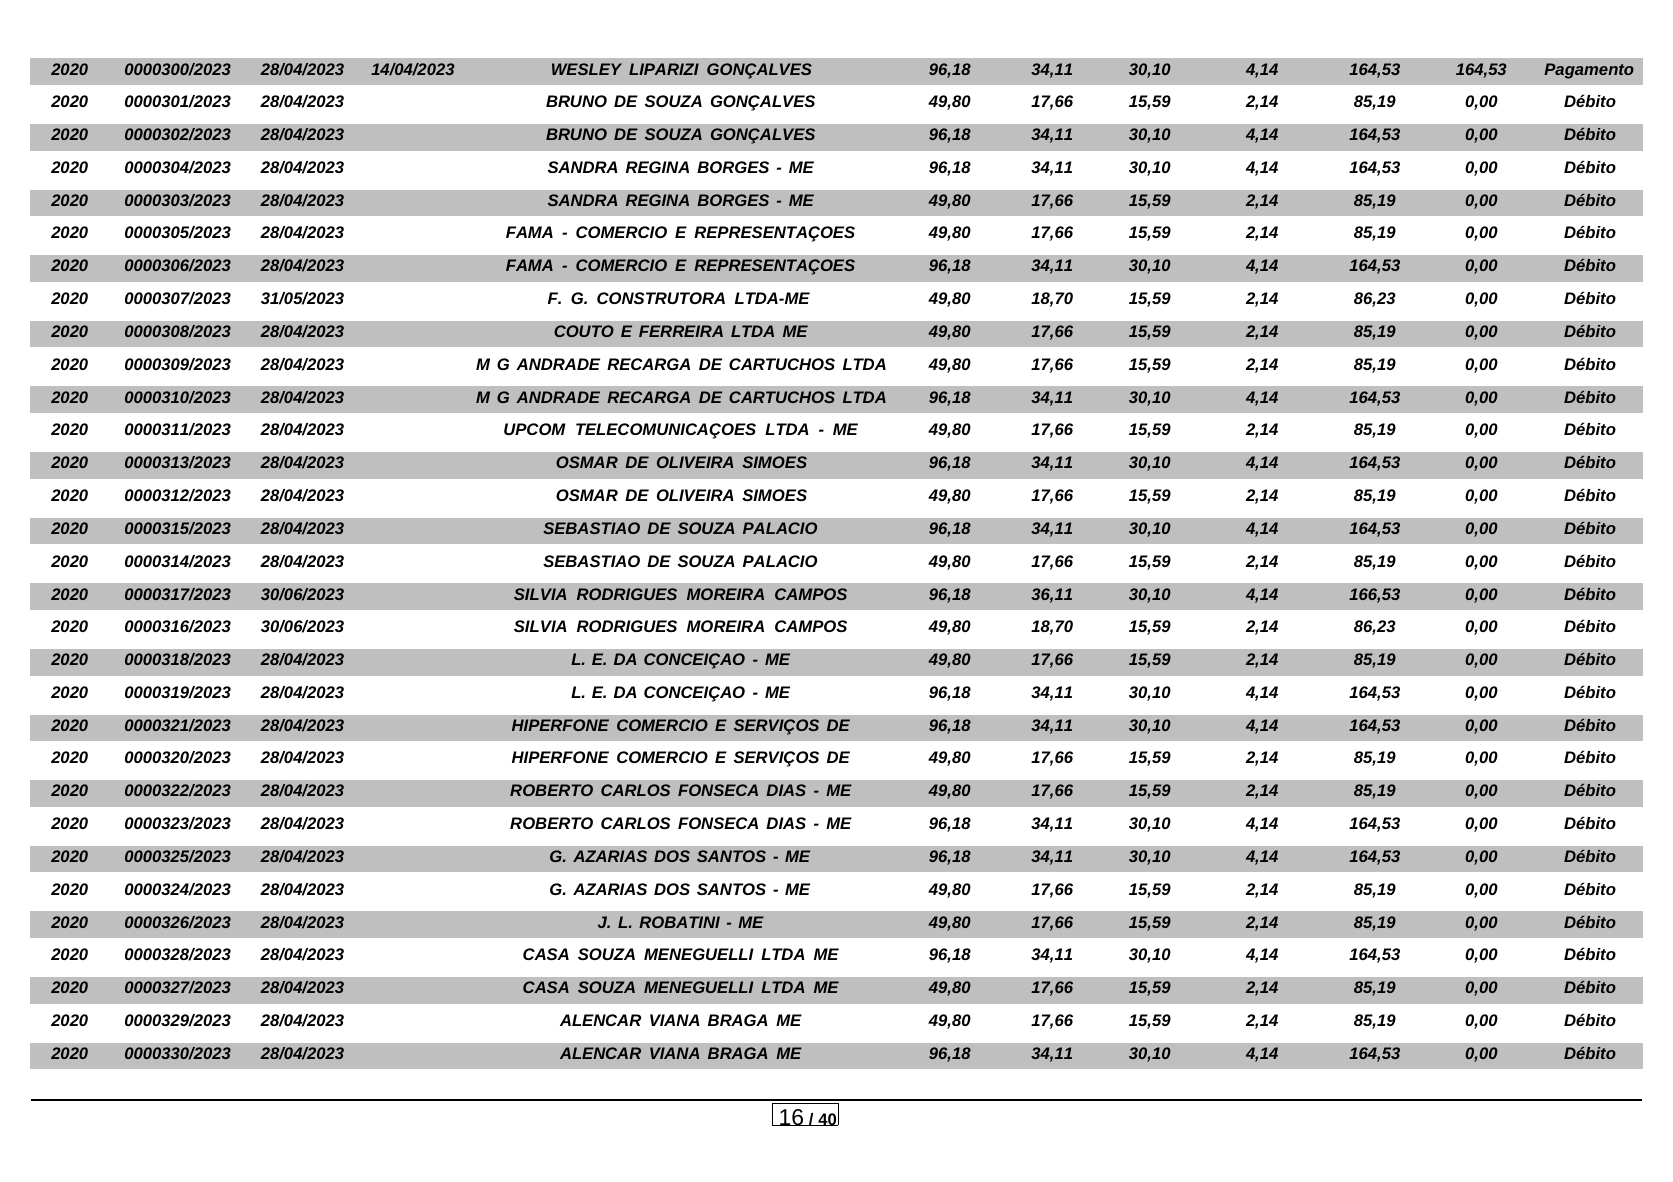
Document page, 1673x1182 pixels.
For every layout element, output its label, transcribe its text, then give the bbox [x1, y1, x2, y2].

table_cell [358, 348, 465, 386]
table_cell Débito [1524, 780, 1643, 807]
table_cell [358, 873, 465, 911]
table_cell 0,00 [1428, 282, 1524, 321]
table_cell 28/04/2023 [245, 518, 358, 544]
table_cell 4,14 [1209, 518, 1314, 544]
table_cell 0000314/2023 [105, 544, 245, 583]
table_cell 0000318/2023 [105, 649, 245, 676]
table_cell [358, 846, 465, 872]
table_cell UPCOM TELECOMUNICAÇOES LTDA - ME [465, 413, 909, 452]
table_cell Débito [1524, 977, 1643, 1004]
table_cell 2020 [30, 583, 105, 610]
table_cell 17,66 [1001, 780, 1101, 807]
table_cell 85,19 [1314, 911, 1428, 938]
table_cell Débito [1524, 938, 1643, 977]
table_cell 2,14 [1209, 741, 1314, 780]
table_cell [358, 190, 465, 216]
table_cell 28/04/2023 [245, 1043, 358, 1069]
table_cell 30,10 [1101, 386, 1209, 413]
table_cell 30,10 [1101, 255, 1209, 282]
table_cell 34,11 [1001, 676, 1101, 714]
table_cell 0,00 [1428, 321, 1524, 347]
table_cell 30,10 [1101, 151, 1209, 189]
table_cell 0000321/2023 [105, 715, 245, 741]
table_cell [358, 610, 465, 649]
table_cell 28/04/2023 [245, 807, 358, 846]
table_cell [358, 282, 465, 321]
table_cell 0000303/2023 [105, 190, 245, 216]
table_cell 2,14 [1209, 544, 1314, 583]
table_cell 0,00 [1428, 151, 1524, 189]
table_cell Débito [1524, 255, 1643, 282]
table_cell 49,80 [909, 282, 1001, 321]
table_cell 85,19 [1314, 479, 1428, 518]
table_cell 2,14 [1209, 977, 1314, 1004]
table_cell 4,14 [1209, 846, 1314, 872]
table_cell G. AZARIAS DOS SANTOS - ME [465, 846, 909, 872]
table_cell Débito [1524, 715, 1643, 741]
table_cell SANDRA REGINA BORGES - ME [465, 190, 909, 216]
table_cell ROBERTO CARLOS FONSECA DIAS - ME [465, 780, 909, 807]
table_cell 30/06/2023 [245, 583, 358, 610]
table_cell 17,66 [1001, 649, 1101, 676]
table_cell 0,00 [1428, 807, 1524, 846]
table_cell 0,00 [1428, 124, 1524, 151]
table_cell 0000324/2023 [105, 873, 245, 911]
table_cell 0000309/2023 [105, 348, 245, 386]
table_cell OSMAR DE OLIVEIRA SIMOES [465, 479, 909, 518]
table_cell COUTO E FERREIRA LTDA ME [465, 321, 909, 347]
table_cell [358, 124, 465, 151]
table_cell Débito [1524, 282, 1643, 321]
table_cell 2,14 [1209, 282, 1314, 321]
table_cell [358, 938, 465, 977]
table_cell 2020 [30, 846, 105, 872]
table_cell 0000305/2023 [105, 216, 245, 255]
table_cell 15,59 [1101, 911, 1209, 938]
table_cell 85,19 [1314, 85, 1428, 124]
table_cell 85,19 [1314, 873, 1428, 911]
table_cell 28/04/2023 [245, 846, 358, 872]
table_cell [358, 321, 465, 347]
table_cell 0,00 [1428, 1043, 1524, 1069]
table_cell M G ANDRADE RECARGA DE CARTUCHOS LTDA [465, 386, 909, 413]
table_cell [358, 807, 465, 846]
table_cell [358, 780, 465, 807]
table_cell 15,59 [1101, 282, 1209, 321]
table_cell 96,18 [909, 518, 1001, 544]
table_cell Débito [1524, 583, 1643, 610]
table_cell 2020 [30, 479, 105, 518]
table_cell HIPERFONE COMERCIO E SERVIÇOS DE [465, 741, 909, 780]
table_cell 30,10 [1101, 452, 1209, 479]
table_cell 2020 [30, 124, 105, 151]
table_cell 86,23 [1314, 610, 1428, 649]
table_header 28/04/2023 [245, 58, 358, 85]
table_cell 164,53 [1314, 676, 1428, 714]
table_cell 28/04/2023 [245, 1004, 358, 1043]
table_cell 15,59 [1101, 649, 1209, 676]
table_cell 34,11 [1001, 255, 1101, 282]
table_cell 49,80 [909, 873, 1001, 911]
table_header 164,53 [1428, 58, 1524, 85]
table_cell 28/04/2023 [245, 190, 358, 216]
table_cell 49,80 [909, 190, 1001, 216]
table_cell 2020 [30, 413, 105, 452]
table_cell 96,18 [909, 386, 1001, 413]
table_cell 96,18 [909, 583, 1001, 610]
table_cell 0,00 [1428, 911, 1524, 938]
table_cell 49,80 [909, 780, 1001, 807]
table_header 14/04/2023 [358, 58, 465, 85]
table_cell 0,00 [1428, 649, 1524, 676]
table_cell 0,00 [1428, 190, 1524, 216]
table_cell 30,10 [1101, 676, 1209, 714]
table_cell [358, 452, 465, 479]
table_cell 2,14 [1209, 780, 1314, 807]
table_cell 2,14 [1209, 321, 1314, 347]
table_cell 2020 [30, 452, 105, 479]
table_cell 0,00 [1428, 610, 1524, 649]
table_cell ROBERTO CARLOS FONSECA DIAS - ME [465, 807, 909, 846]
table_header 96,18 [909, 58, 1001, 85]
table_cell 0000322/2023 [105, 780, 245, 807]
table_cell 2020 [30, 348, 105, 386]
table_cell 2,14 [1209, 413, 1314, 452]
table_cell 15,59 [1101, 1004, 1209, 1043]
table_cell 0,00 [1428, 452, 1524, 479]
table_cell 2020 [30, 190, 105, 216]
table_cell 2020 [30, 151, 105, 189]
table_cell 17,66 [1001, 479, 1101, 518]
table_cell 17,66 [1001, 321, 1101, 347]
table_cell 0,00 [1428, 518, 1524, 544]
table_cell SILVIA RODRIGUES MOREIRA CAMPOS [465, 583, 909, 610]
table_cell 17,66 [1001, 873, 1101, 911]
table_cell 0,00 [1428, 977, 1524, 1004]
table_header WESLEY LIPARIZI GONÇALVES [465, 58, 909, 85]
table_cell 28/04/2023 [245, 741, 358, 780]
table_cell 2020 [30, 873, 105, 911]
table_cell SILVIA RODRIGUES MOREIRA CAMPOS [465, 610, 909, 649]
table_cell Débito [1524, 151, 1643, 189]
table_cell Débito [1524, 124, 1643, 151]
table_cell Débito [1524, 1043, 1643, 1069]
table_cell 49,80 [909, 911, 1001, 938]
table_cell 49,80 [909, 741, 1001, 780]
table_cell 4,14 [1209, 255, 1314, 282]
table_header 2020 [30, 58, 105, 85]
table_cell F. G. CONSTRUTORA LTDA-ME [465, 282, 909, 321]
table_cell L. E. DA CONCEIÇAO - ME [465, 649, 909, 676]
table_header Pagamento [1524, 58, 1643, 85]
table_cell 17,66 [1001, 348, 1101, 386]
table_cell 164,53 [1314, 151, 1428, 189]
table_cell 34,11 [1001, 452, 1101, 479]
table_cell [358, 544, 465, 583]
table_cell 15,59 [1101, 348, 1209, 386]
table_cell 4,14 [1209, 676, 1314, 714]
table_cell 15,59 [1101, 610, 1209, 649]
table_cell Débito [1524, 386, 1643, 413]
table_cell 164,53 [1314, 715, 1428, 741]
table_cell 4,14 [1209, 452, 1314, 479]
table_cell 85,19 [1314, 780, 1428, 807]
table_cell 49,80 [909, 649, 1001, 676]
table_cell 0000312/2023 [105, 479, 245, 518]
table_cell 15,59 [1101, 977, 1209, 1004]
table_cell 85,19 [1314, 544, 1428, 583]
table_cell Débito [1524, 85, 1643, 124]
table_cell 49,80 [909, 1004, 1001, 1043]
table_cell 166,53 [1314, 583, 1428, 610]
table_cell [358, 151, 465, 189]
table_cell 28/04/2023 [245, 321, 358, 347]
table_cell 30,10 [1101, 846, 1209, 872]
table_cell 0,00 [1428, 348, 1524, 386]
table_cell 0000308/2023 [105, 321, 245, 347]
table_cell Débito [1524, 1004, 1643, 1043]
table_cell 17,66 [1001, 741, 1101, 780]
table_cell BRUNO DE SOUZA GONÇALVES [465, 124, 909, 151]
table_cell 28/04/2023 [245, 977, 358, 1004]
table_cell 34,11 [1001, 124, 1101, 151]
table_cell [358, 1043, 465, 1069]
table_cell [358, 741, 465, 780]
table_cell 0000304/2023 [105, 151, 245, 189]
table_cell 96,18 [909, 938, 1001, 977]
table_cell [358, 676, 465, 714]
table_cell 34,11 [1001, 846, 1101, 872]
table_cell [358, 715, 465, 741]
table_cell 96,18 [909, 676, 1001, 714]
table_cell 34,11 [1001, 938, 1101, 977]
table_cell 2020 [30, 321, 105, 347]
table_cell 49,80 [909, 321, 1001, 347]
table_cell 96,18 [909, 255, 1001, 282]
table_cell 18,70 [1001, 282, 1101, 321]
table_cell 17,66 [1001, 911, 1101, 938]
table_cell 164,53 [1314, 386, 1428, 413]
table_cell 0000325/2023 [105, 846, 245, 872]
table_cell 85,19 [1314, 1004, 1428, 1043]
table_cell ALENCAR VIANA BRAGA ME [465, 1043, 909, 1069]
table_cell 18,70 [1001, 610, 1101, 649]
table_cell [358, 85, 465, 124]
table_cell 15,59 [1101, 544, 1209, 583]
table_cell 2020 [30, 741, 105, 780]
table_cell 30,10 [1101, 938, 1209, 977]
table_cell 164,53 [1314, 1043, 1428, 1069]
table_cell 0000311/2023 [105, 413, 245, 452]
table_cell 0,00 [1428, 413, 1524, 452]
table_cell [358, 413, 465, 452]
table_cell 164,53 [1314, 452, 1428, 479]
table_cell 0000320/2023 [105, 741, 245, 780]
table_cell 0000319/2023 [105, 676, 245, 714]
table_cell 2020 [30, 544, 105, 583]
table_cell Débito [1524, 676, 1643, 714]
table_cell 2,14 [1209, 1004, 1314, 1043]
table_cell 30,10 [1101, 518, 1209, 544]
table_cell Débito [1524, 544, 1643, 583]
table_cell [358, 583, 465, 610]
table_cell 15,59 [1101, 413, 1209, 452]
table_cell 0,00 [1428, 544, 1524, 583]
table_cell 0000316/2023 [105, 610, 245, 649]
table_cell 15,59 [1101, 780, 1209, 807]
table_cell 4,14 [1209, 1043, 1314, 1069]
table_cell 85,19 [1314, 190, 1428, 216]
table_cell 31/05/2023 [245, 282, 358, 321]
table_cell 85,19 [1314, 321, 1428, 347]
table_cell 17,66 [1001, 190, 1101, 216]
table_cell 34,11 [1001, 518, 1101, 544]
table_cell 2020 [30, 807, 105, 846]
table_cell 49,80 [909, 348, 1001, 386]
table_cell 0000301/2023 [105, 85, 245, 124]
table_cell Débito [1524, 741, 1643, 780]
table_cell 2,14 [1209, 873, 1314, 911]
table_cell ALENCAR VIANA BRAGA ME [465, 1004, 909, 1043]
table_cell 28/04/2023 [245, 386, 358, 413]
table_cell 0,00 [1428, 85, 1524, 124]
table_cell 0,00 [1428, 386, 1524, 413]
table_cell 0,00 [1428, 873, 1524, 911]
table_cell 30,10 [1101, 1043, 1209, 1069]
table_cell 49,80 [909, 413, 1001, 452]
table_cell Débito [1524, 479, 1643, 518]
table_cell 0,00 [1428, 938, 1524, 977]
table_cell 0,00 [1428, 583, 1524, 610]
table_cell 17,66 [1001, 1004, 1101, 1043]
table_cell 4,14 [1209, 938, 1314, 977]
table_cell [358, 255, 465, 282]
table_cell 28/04/2023 [245, 873, 358, 911]
table_cell 2020 [30, 715, 105, 741]
table_cell [358, 1004, 465, 1043]
table_cell 2020 [30, 977, 105, 1004]
table_cell 30,10 [1101, 583, 1209, 610]
table_cell 0000315/2023 [105, 518, 245, 544]
table_cell 4,14 [1209, 715, 1314, 741]
table_cell 164,53 [1314, 255, 1428, 282]
table_cell SANDRA REGINA BORGES - ME [465, 151, 909, 189]
table_cell 164,53 [1314, 938, 1428, 977]
table_header 34,11 [1001, 58, 1101, 85]
table_cell OSMAR DE OLIVEIRA SIMOES [465, 452, 909, 479]
table_cell Débito [1524, 911, 1643, 938]
table_cell 0000330/2023 [105, 1043, 245, 1069]
table_cell 2020 [30, 255, 105, 282]
table_cell Débito [1524, 807, 1643, 846]
table_cell 15,59 [1101, 741, 1209, 780]
table_cell 4,14 [1209, 386, 1314, 413]
table_cell CASA SOUZA MENEGUELLI LTDA ME [465, 938, 909, 977]
table_cell 4,14 [1209, 151, 1314, 189]
table_cell [358, 649, 465, 676]
table_cell 30/06/2023 [245, 610, 358, 649]
table_cell 34,11 [1001, 807, 1101, 846]
table_cell [358, 479, 465, 518]
table_cell 4,14 [1209, 124, 1314, 151]
table_cell 28/04/2023 [245, 452, 358, 479]
table_cell 30,10 [1101, 124, 1209, 151]
table_cell Débito [1524, 348, 1643, 386]
table_cell 28/04/2023 [245, 413, 358, 452]
table_cell Débito [1524, 610, 1643, 649]
table_cell HIPERFONE COMERCIO E SERVIÇOS DE [465, 715, 909, 741]
table_cell 2,14 [1209, 911, 1314, 938]
table_cell 4,14 [1209, 583, 1314, 610]
table_cell 2020 [30, 911, 105, 938]
table_cell FAMA - COMERCIO E REPRESENTAÇOES [465, 216, 909, 255]
table_cell 28/04/2023 [245, 715, 358, 741]
table_cell 28/04/2023 [245, 649, 358, 676]
table_cell 2020 [30, 938, 105, 977]
table_cell 49,80 [909, 479, 1001, 518]
table_cell 2,14 [1209, 348, 1314, 386]
table_header 164,53 [1314, 58, 1428, 85]
table_cell 85,19 [1314, 649, 1428, 676]
table_cell 15,59 [1101, 85, 1209, 124]
table_cell 36,11 [1001, 583, 1101, 610]
table_cell 0000310/2023 [105, 386, 245, 413]
table_cell 0,00 [1428, 715, 1524, 741]
table_cell Débito [1524, 321, 1643, 347]
table_cell BRUNO DE SOUZA GONÇALVES [465, 85, 909, 124]
table_cell [358, 518, 465, 544]
table_cell 34,11 [1001, 151, 1101, 189]
table_cell 0000313/2023 [105, 452, 245, 479]
table_cell 2,14 [1209, 610, 1314, 649]
table_cell 28/04/2023 [245, 938, 358, 977]
table_cell Débito [1524, 190, 1643, 216]
table_cell 17,66 [1001, 85, 1101, 124]
table_cell 0000323/2023 [105, 807, 245, 846]
table_cell 30,10 [1101, 715, 1209, 741]
table_cell 96,18 [909, 846, 1001, 872]
table_cell 28/04/2023 [245, 676, 358, 714]
table_header 30,10 [1101, 58, 1209, 85]
table_cell 17,66 [1001, 544, 1101, 583]
table_cell Débito [1524, 518, 1643, 544]
table_cell 0000326/2023 [105, 911, 245, 938]
table_cell 49,80 [909, 85, 1001, 124]
table_cell 49,80 [909, 216, 1001, 255]
table_cell 17,66 [1001, 413, 1101, 452]
table_cell Débito [1524, 873, 1643, 911]
table_cell 0000317/2023 [105, 583, 245, 610]
table_cell Débito [1524, 413, 1643, 452]
table_cell Débito [1524, 216, 1643, 255]
table_cell 30,10 [1101, 807, 1209, 846]
table_cell 2020 [30, 216, 105, 255]
table_cell 0000307/2023 [105, 282, 245, 321]
table_cell 0,00 [1428, 741, 1524, 780]
table_cell 0,00 [1428, 780, 1524, 807]
table_cell Débito [1524, 452, 1643, 479]
table_cell SEBASTIAO DE SOUZA PALACIO [465, 544, 909, 583]
table_cell 85,19 [1314, 413, 1428, 452]
table_cell 164,53 [1314, 124, 1428, 151]
table_cell 96,18 [909, 151, 1001, 189]
table_cell 164,53 [1314, 846, 1428, 872]
table_cell SEBASTIAO DE SOUZA PALACIO [465, 518, 909, 544]
table_cell 0000327/2023 [105, 977, 245, 1004]
table_cell 2,14 [1209, 649, 1314, 676]
table_cell 28/04/2023 [245, 151, 358, 189]
table_cell 0,00 [1428, 479, 1524, 518]
table_cell 2,14 [1209, 479, 1314, 518]
table_cell CASA SOUZA MENEGUELLI LTDA ME [465, 977, 909, 1004]
table_cell 28/04/2023 [245, 911, 358, 938]
table_cell 15,59 [1101, 190, 1209, 216]
table_cell 15,59 [1101, 479, 1209, 518]
table_cell 85,19 [1314, 348, 1428, 386]
table_cell 28/04/2023 [245, 85, 358, 124]
table_cell 85,19 [1314, 977, 1428, 1004]
table_cell [358, 216, 465, 255]
table_cell 28/04/2023 [245, 124, 358, 151]
table_cell 17,66 [1001, 216, 1101, 255]
table_cell 96,18 [909, 1043, 1001, 1069]
table_cell 0000329/2023 [105, 1004, 245, 1043]
table_cell 86,23 [1314, 282, 1428, 321]
table_cell 4,14 [1209, 807, 1314, 846]
table_cell 28/04/2023 [245, 780, 358, 807]
table_cell 2020 [30, 610, 105, 649]
table_cell 15,59 [1101, 216, 1209, 255]
table_cell 0,00 [1428, 676, 1524, 714]
table_cell 0,00 [1428, 255, 1524, 282]
table_cell [358, 911, 465, 938]
table_cell Débito [1524, 649, 1643, 676]
table_cell 2020 [30, 676, 105, 714]
table_cell 2020 [30, 1004, 105, 1043]
table_cell J. L. ROBATINI - ME [465, 911, 909, 938]
table_cell FAMA - COMERCIO E REPRESENTAÇOES [465, 255, 909, 282]
table_cell 49,80 [909, 544, 1001, 583]
table_cell 96,18 [909, 807, 1001, 846]
table_cell 85,19 [1314, 741, 1428, 780]
table_cell 15,59 [1101, 321, 1209, 347]
table_cell 49,80 [909, 977, 1001, 1004]
table_cell 34,11 [1001, 386, 1101, 413]
table_cell 2,14 [1209, 85, 1314, 124]
table_cell 2020 [30, 649, 105, 676]
table_cell 34,11 [1001, 1043, 1101, 1069]
table_cell 0000302/2023 [105, 124, 245, 151]
table_cell [358, 977, 465, 1004]
table_cell 2,14 [1209, 190, 1314, 216]
table_cell 2,14 [1209, 216, 1314, 255]
table_cell 0,00 [1428, 846, 1524, 872]
table_cell 0,00 [1428, 1004, 1524, 1043]
table_cell 0,00 [1428, 216, 1524, 255]
table_cell [358, 386, 465, 413]
table_cell 2020 [30, 518, 105, 544]
table_cell 34,11 [1001, 715, 1101, 741]
table_cell 164,53 [1314, 518, 1428, 544]
table_cell 2020 [30, 282, 105, 321]
table_cell 96,18 [909, 452, 1001, 479]
table_header 0000300/2023 [105, 58, 245, 85]
table_cell 96,18 [909, 715, 1001, 741]
table_cell 17,66 [1001, 977, 1101, 1004]
table_cell 0000306/2023 [105, 255, 245, 282]
table_cell 2020 [30, 1043, 105, 1069]
table_cell 15,59 [1101, 873, 1209, 911]
table_cell 164,53 [1314, 807, 1428, 846]
table_cell 49,80 [909, 610, 1001, 649]
table_cell L. E. DA CONCEIÇAO - ME [465, 676, 909, 714]
table_cell 28/04/2023 [245, 216, 358, 255]
table_cell 28/04/2023 [245, 255, 358, 282]
table_header 4,14 [1209, 58, 1314, 85]
table_cell 2020 [30, 780, 105, 807]
table_cell 85,19 [1314, 216, 1428, 255]
table_cell 0000328/2023 [105, 938, 245, 977]
table_cell G. AZARIAS DOS SANTOS - ME [465, 873, 909, 911]
table_cell 2020 [30, 386, 105, 413]
table_cell 2020 [30, 85, 105, 124]
table_cell 28/04/2023 [245, 544, 358, 583]
table_cell M G ANDRADE RECARGA DE CARTUCHOS LTDA [465, 348, 909, 386]
table_cell 96,18 [909, 124, 1001, 151]
table_cell 28/04/2023 [245, 479, 358, 518]
table_cell Débito [1524, 846, 1643, 872]
table_cell 28/04/2023 [245, 348, 358, 386]
